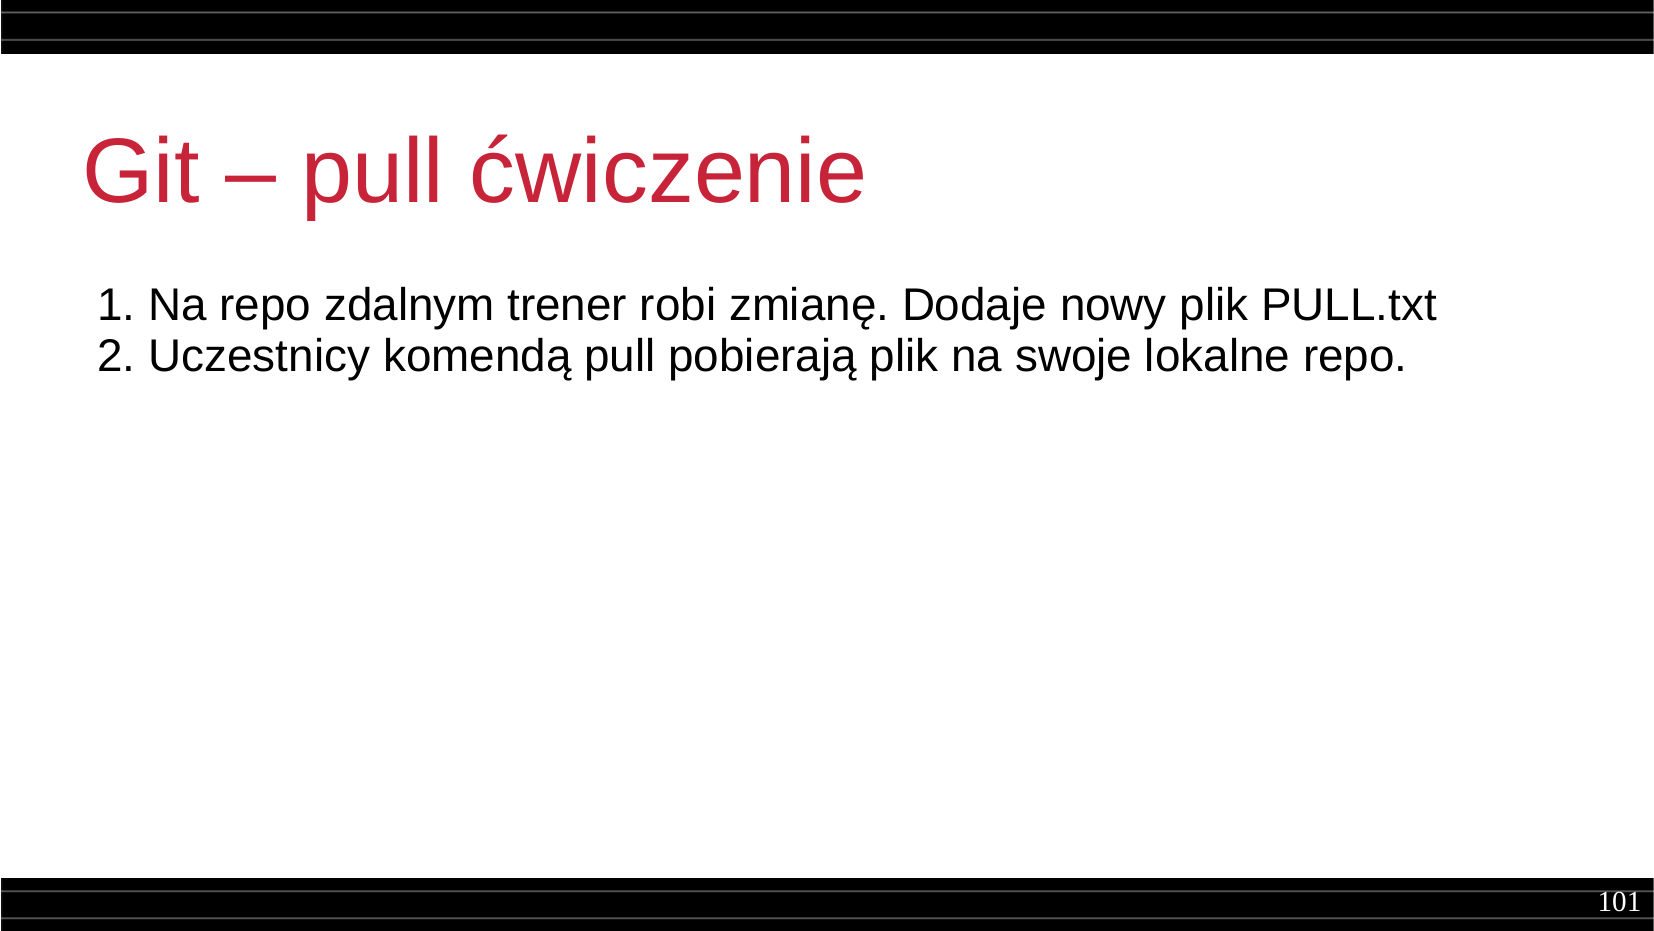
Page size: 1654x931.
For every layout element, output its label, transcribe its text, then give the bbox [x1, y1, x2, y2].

title Git – pull ćwiczenie [82, 92, 1571, 249]
picture [1, 0, 1654, 54]
picture [1, 878, 1654, 931]
text_box 1. Na repo zdalnym trener robi zmianę. Dodaje nowy plik PULL.txt 2. Uczestnicy komendą pull pobierają plik na swoje lokalne repo. [82, 271, 1595, 827]
